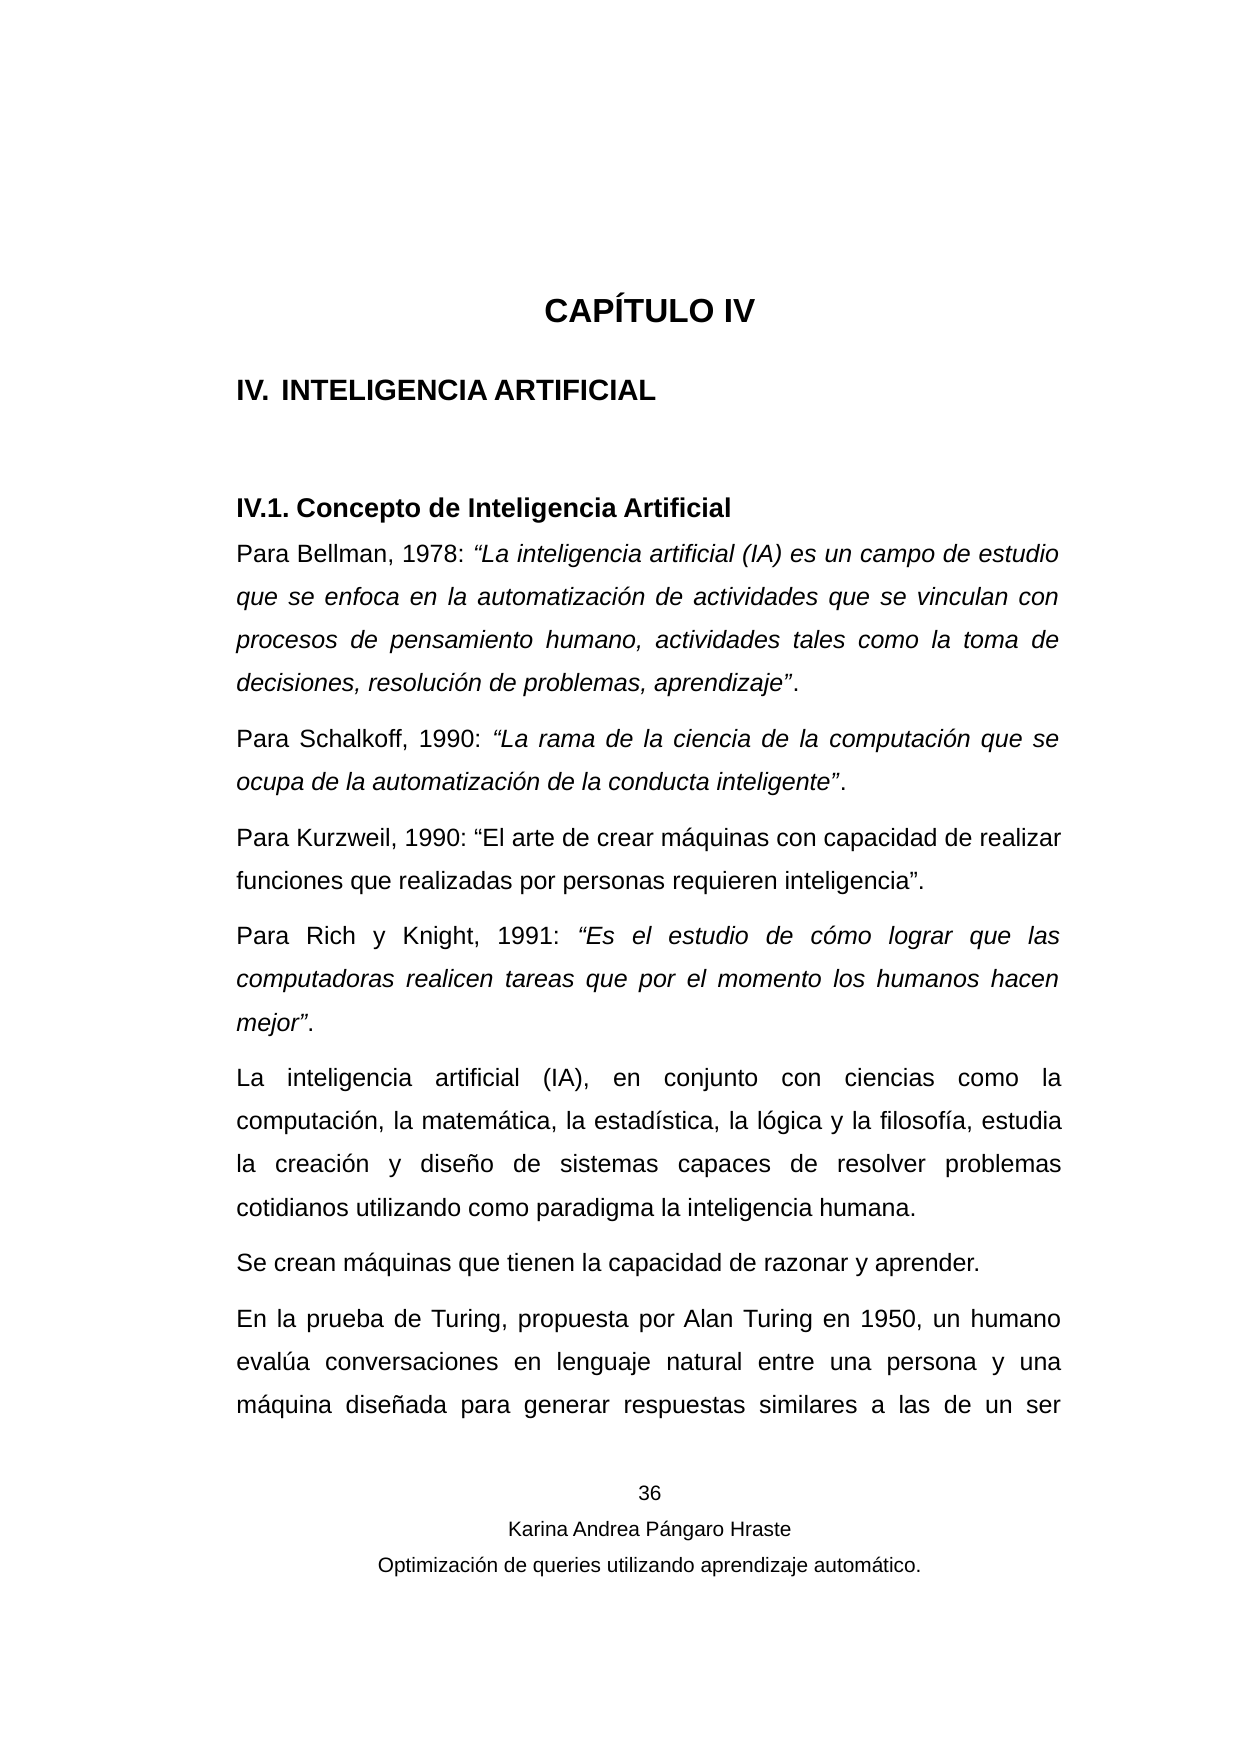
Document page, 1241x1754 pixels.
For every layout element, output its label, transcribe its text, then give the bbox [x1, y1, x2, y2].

text La inteligencia artificial (IA), en conjunto con ciencias como la computación, la matemática, la estadística, la lógica y la filosofía, estudia la creación y diseño de sistemas capaces de resolver problemas cotidianos utilizando como paradigma la inteligencia humana. [236, 1063, 1063, 1221]
subtitle INTELIGENCIA ARTIFICIAL [236, 373, 1063, 407]
text Para Kurzweil, 1990: “El arte de crear máquinas con capacidad de realizar funciones que realizadas por personas requieren inteligencia”. [236, 822, 1063, 894]
subtitle Concepto de Inteligencia Artificial [236, 492, 1063, 523]
text Se crean máquinas que tienen la capacidad de razonar y aprender. [236, 1248, 1063, 1277]
text Para Rich y Knight, 1991: “Es el estudio de cómo lograr que las computadoras realicen tareas que por el momento los humanos hacen mejor”. [236, 921, 1063, 1036]
text Para Bellman, 1978: “La inteligencia artificial (IA) es un campo de estudio que se enfoca en la automatización de actividades que se vinculan con procesos de pensamiento humano, actividades tales como la toma de decisiones, resolución de problemas, aprendizaje”. [236, 539, 1063, 697]
text Para Schalkoff, 1990: “La rama de la ciencia de la computación que se ocupa de la automatización de la conducta inteligente”. [236, 724, 1063, 796]
subtitle CAPÍTULO IV [236, 291, 1063, 329]
text En la prueba de Turing, propuesta por Alan Turing en 1950, un humano evalúa conversaciones en lenguaje natural entre una persona y una máquina diseñada para generar respuestas similares a las de un ser [236, 1304, 1063, 1419]
